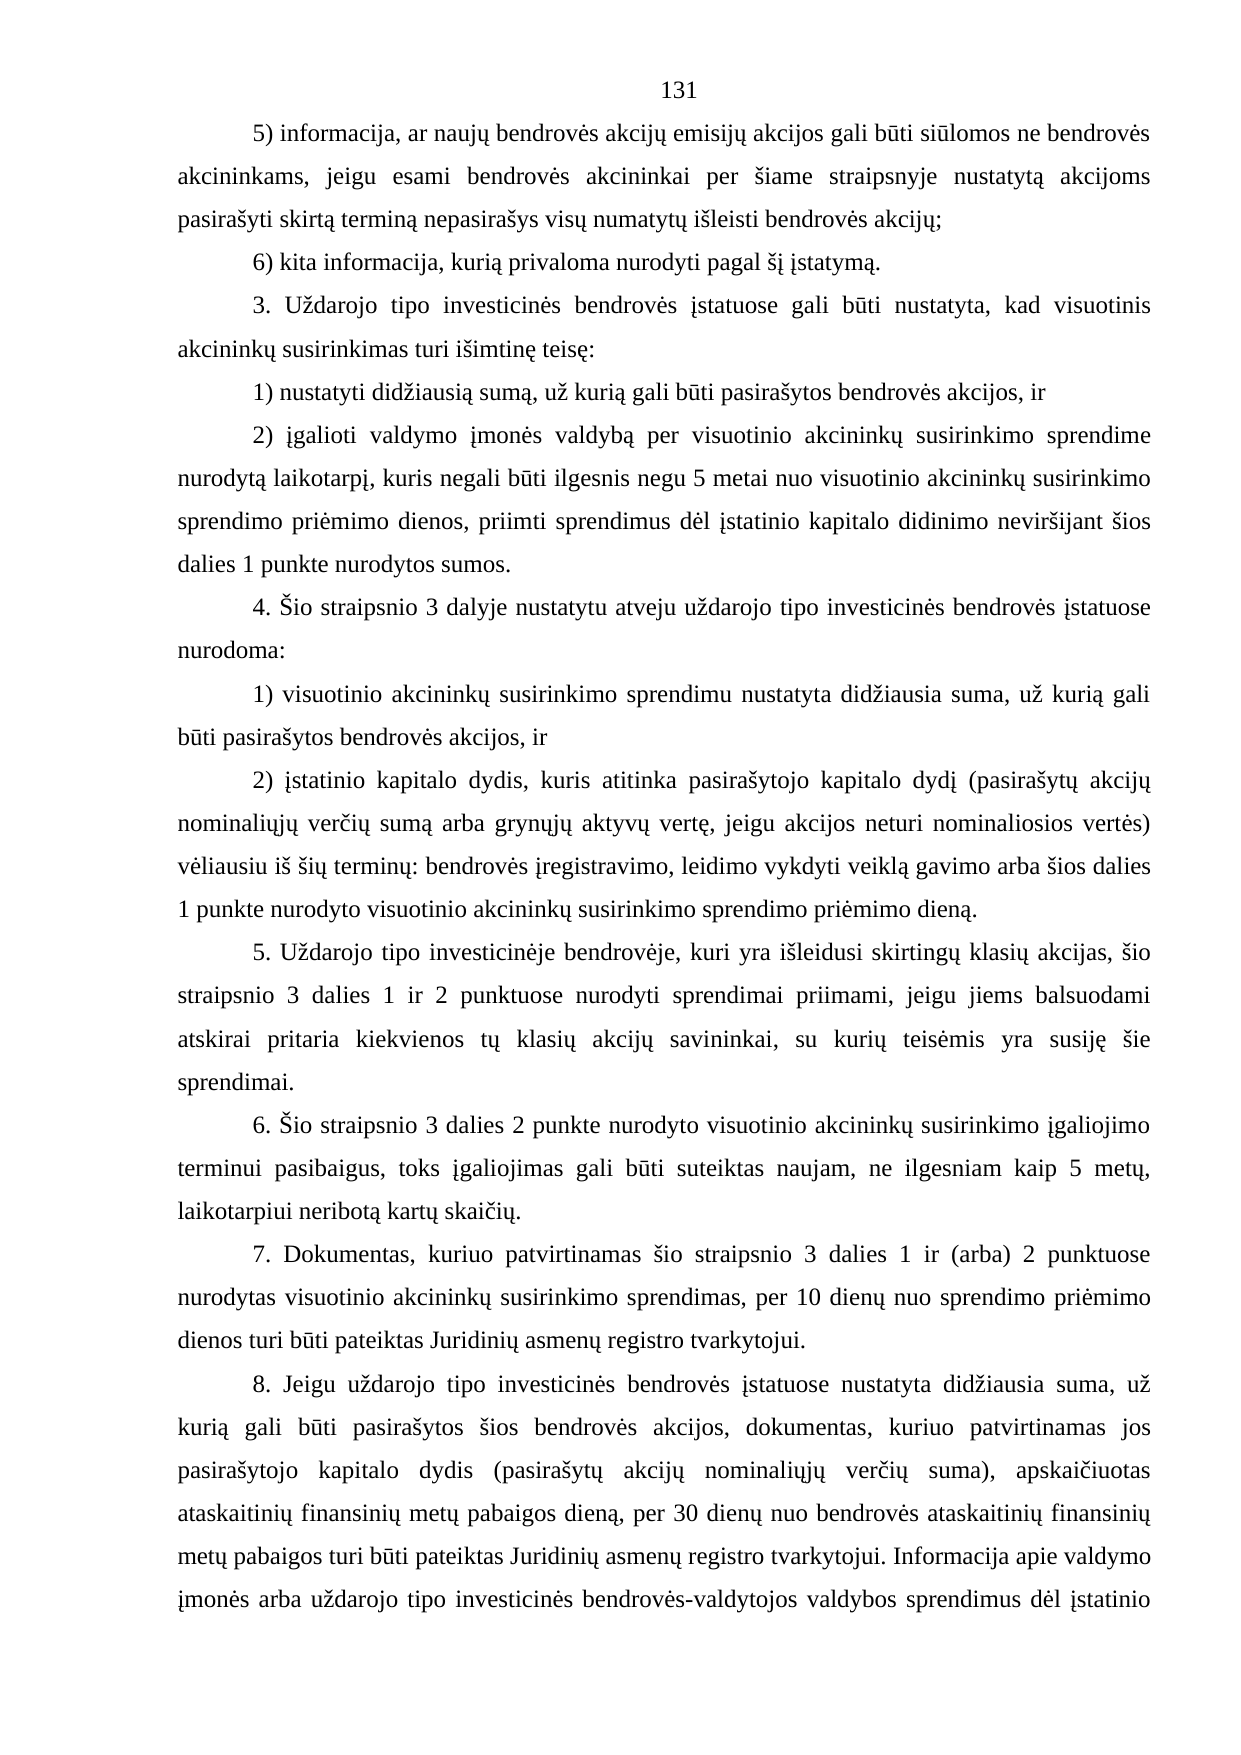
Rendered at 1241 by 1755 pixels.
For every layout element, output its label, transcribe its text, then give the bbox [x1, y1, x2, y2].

text 6. Šio straipsnio 3 dalies 2 punkte nurodyto visuotinio akcininkų susirinkimo įgaliojimo terminui pasibaigus, toks įgaliojimas gali būti suteiktas naujam, ne ilgesniam kaip 5 metų, laikotarpiui neribotą kartų skaičių. [177, 1110, 1152, 1225]
text 7. Dokumentas, kuriuo patvirtinamas šio straipsnio 3 dalies 1 ir (arba) 2 punktuose nurodytas visuotinio akcininkų susirinkimo sprendimas, per 10 dienų nuo sprendimo priėmimo dienos turi būti pateiktas Juridinių asmenų registro tvarkytojui. [177, 1239, 1152, 1354]
text 2) įgalioti valdymo įmonės valdybą per visuotinio akcininkų susirinkimo sprendime nurodytą laikotarpį, kuris negali būti ilgesnis negu 5 metai nuo visuotinio akcininkų susirinkimo sprendimo priėmimo dienos, priimti sprendimus dėl įstatinio kapitalo didinimo neviršijant šios dalies 1 punkte nurodytos sumos. [177, 420, 1152, 578]
text 5) informacija, ar naujų bendrovės akcijų emisijų akcijos gali būti siūlomos ne bendrovės akcininkams, jeigu esami bendrovės akcininkai per šiame straipsnyje nustatytą akcijoms pasirašyti skirtą terminą nepasirašys visų numatytų išleisti bendrovės akcijų; [177, 118, 1152, 233]
text 1) visuotinio akcininkų susirinkimo sprendimu nustatyta didžiausia suma, už kurią gali būti pasirašytos bendrovės akcijos, ir [177, 679, 1152, 751]
text 4. Šio straipsnio 3 dalyje nustatytu atveju uždarojo tipo investicinės bendrovės įstatuose nurodoma: [177, 592, 1152, 664]
text 6) kita informacija, kurią privaloma nurodyti pagal šį įstatymą. [177, 247, 1152, 276]
text 3. Uždarojo tipo investicinės bendrovės įstatuose gali būti nustatyta, kad visuotinis akcininkų susirinkimas turi išimtinę teisę: [177, 291, 1152, 362]
text 5. Uždarojo tipo investicinėje bendrovėje, kuri yra išleidusi skirtingų klasių akcijas, šio straipsnio 3 dalies 1 ir 2 punktuose nurodyti sprendimai priimami, jeigu jiems balsuodami atskirai pritaria kiekvienos tų klasių akcijų savininkai, su kurių teisėmis yra susiję šie sprendimai. [177, 937, 1152, 1096]
text 1) nustatyti didžiausią sumą, už kurią gali būti pasirašytos bendrovės akcijos, ir [177, 377, 1152, 406]
text 8. Jeigu uždarojo tipo investicinės bendrovės įstatuose nustatyta didžiausia suma, už kurią gali būti pasirašytos šios bendrovės akcijos, dokumentas, kuriuo patvirtinamas jos pasirašytojo kapitalo dydis (pasirašytų akcijų nominaliųjų verčių suma), apskaičiuotas ataskaitinių finansinių metų pabaigos dieną, per 30 dienų nuo bendrovės ataskaitinių finansinių metų pabaigos turi būti pateiktas Juridinių asmenų registro tvarkytojui. Informacija apie valdymo įmonės arba uždarojo tipo investicinės bendrovės-valdytojos valdybos sprendimus dėl įstatinio [177, 1369, 1152, 1613]
text 2) įstatinio kapitalo dydis, kuris atitinka pasirašytojo kapitalo dydį (pasirašytų akcijų nominaliųjų verčių sumą arba grynųjų aktyvų vertę, jeigu akcijos neturi nominaliosios vertės) vėliausiu iš šių terminų: bendrovės įregistravimo, leidimo vykdyti veiklą gavimo arba šios dalies 1 punkte nurodyto visuotinio akcininkų susirinkimo sprendimo priėmimo dieną. [177, 765, 1152, 923]
